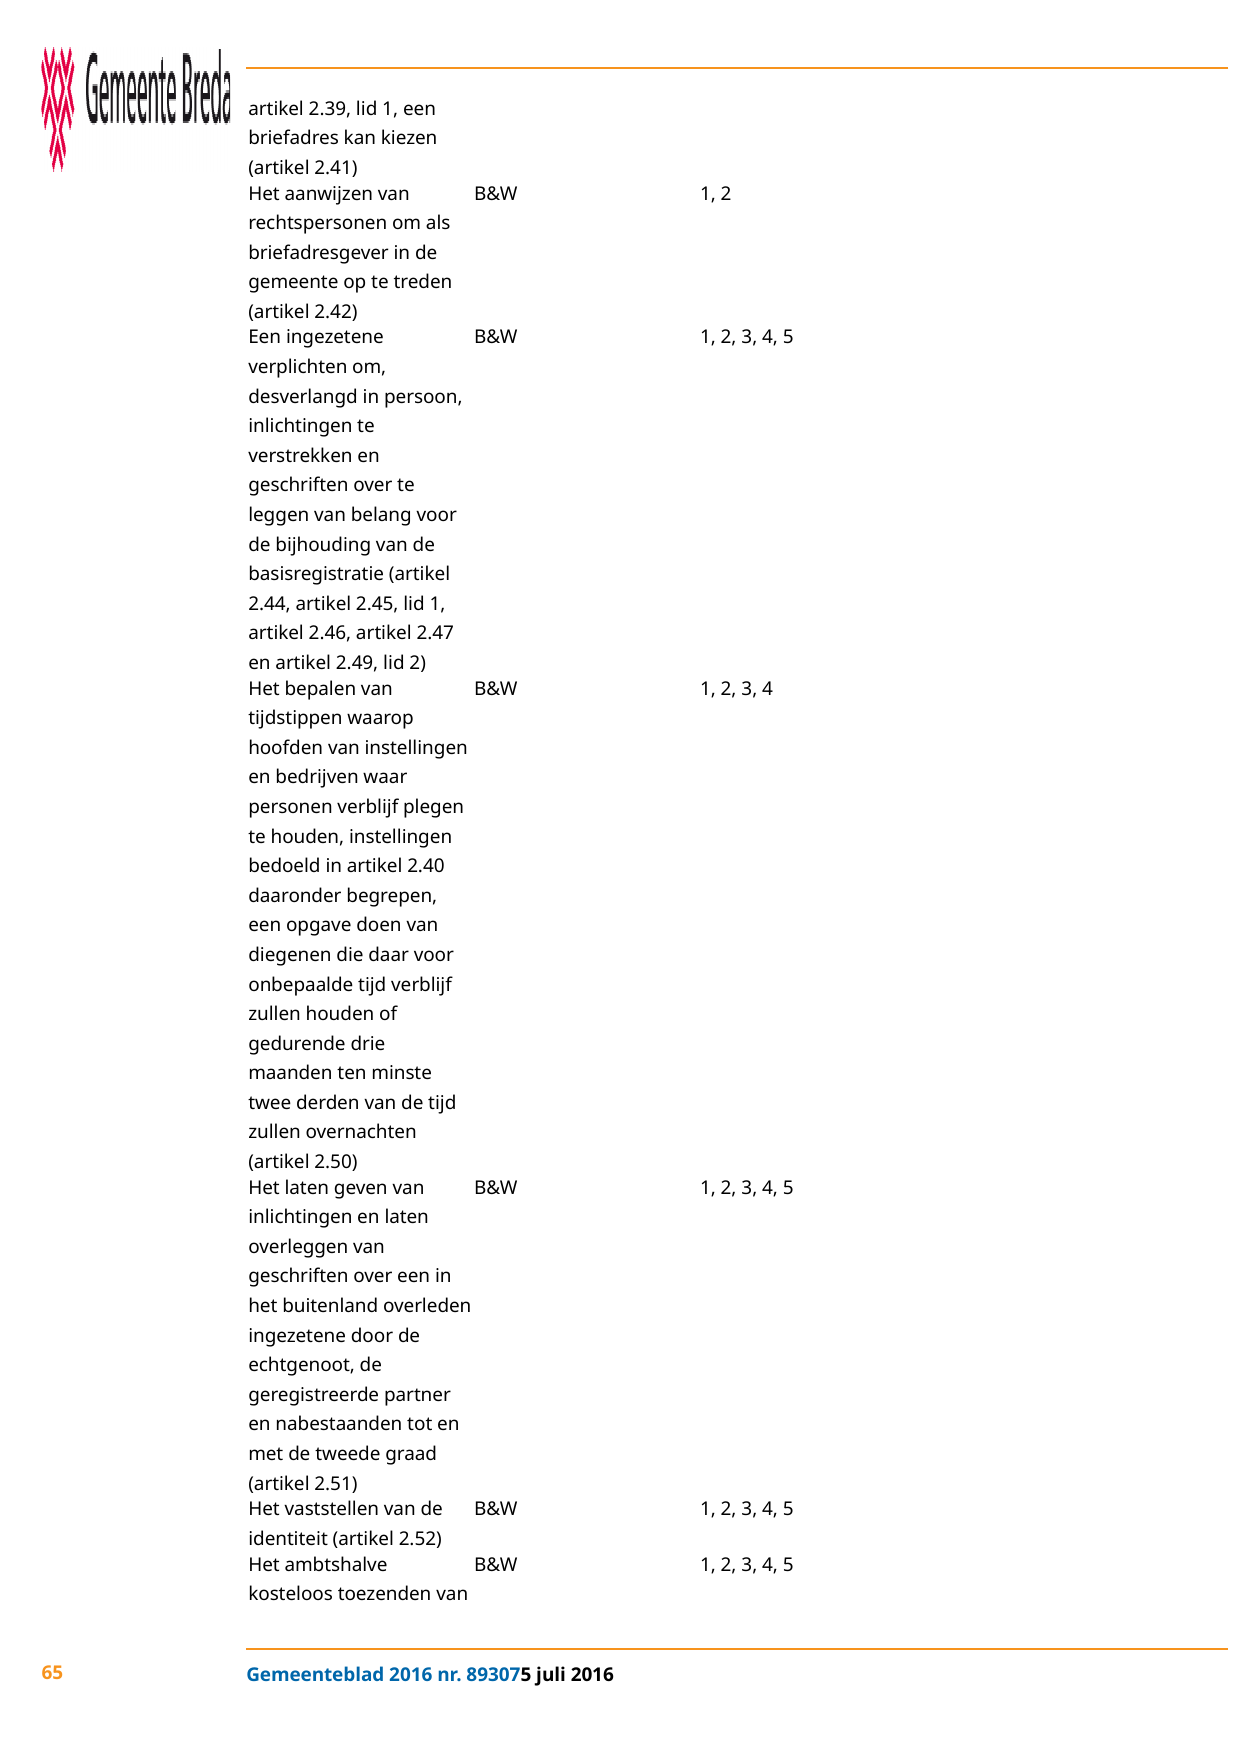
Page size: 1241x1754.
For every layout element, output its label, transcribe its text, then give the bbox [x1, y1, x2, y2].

table_cell B&W [474, 324, 700, 675]
table_cell Het bepalen van tijdstippen waarop hoofden van instellingen en bedrijven waar personen verblijf plegen te houden, instellingen bedoeld in artikel 2.40 daaronder begrepen, een opgave doen van diegenen die daar voor onbepaalde tijd verblijf zullen houden of gedurende drie maanden ten minste twee derden van de tijd zullen overnachten (artikel 2.50) [248, 675, 474, 1174]
table_cell 1, 2, 3, 4 [700, 675, 926, 1174]
table_cell [700, 95, 926, 180]
table_cell 1, 2, 3, 4, 5 [700, 1551, 926, 1606]
table_cell [926, 324, 1152, 675]
table_cell B&W [474, 1496, 700, 1551]
table_cell B&W [474, 180, 700, 324]
table_cell 1, 2, 3, 4, 5 [700, 1496, 926, 1551]
table_cell Het laten geven van inlichtingen en laten overleggen van geschriften over een in het buitenland overleden ingezetene door de echtgenoot, de geregistreerde partner en nabestaanden tot en met de tweede graad (artikel 2.51) [248, 1174, 474, 1496]
picture [41, 47, 231, 172]
table_cell Het ambtshalve kosteloos toezenden van [248, 1551, 474, 1606]
table_cell artikel 2.39, lid 1, een briefadres kan kiezen (artikel 2.41) [248, 95, 474, 180]
table_cell Een ingezetene verplichten om, desverlangd in persoon, inlichtingen te verstrekken en geschriften over te leggen van belang voor de bijhouding van de basisregistratie (artikel 2.44, artikel 2.45, lid 1, artikel 2.46, artikel 2.47 en artikel 2.49, lid 2) [248, 324, 474, 675]
table_cell [926, 1551, 1152, 1606]
table_cell [926, 1496, 1152, 1551]
table_cell [926, 675, 1152, 1174]
table_cell [926, 180, 1152, 324]
table_cell [474, 95, 700, 180]
table_cell Het aanwijzen van rechtspersonen om als briefadresgever in de gemeente op te treden (artikel 2.42) [248, 180, 474, 324]
table_cell [926, 95, 1152, 180]
table_cell Het vaststellen van de identiteit (artikel 2.52) [248, 1496, 474, 1551]
table_cell 1, 2, 3, 4, 5 [700, 1174, 926, 1496]
table_cell B&W [474, 1174, 700, 1496]
table_cell B&W [474, 1551, 700, 1606]
table_cell 1, 2, 3, 4, 5 [700, 324, 926, 675]
table_cell B&W [474, 675, 700, 1174]
table_cell 1, 2 [700, 180, 926, 324]
table_cell [926, 1174, 1152, 1496]
